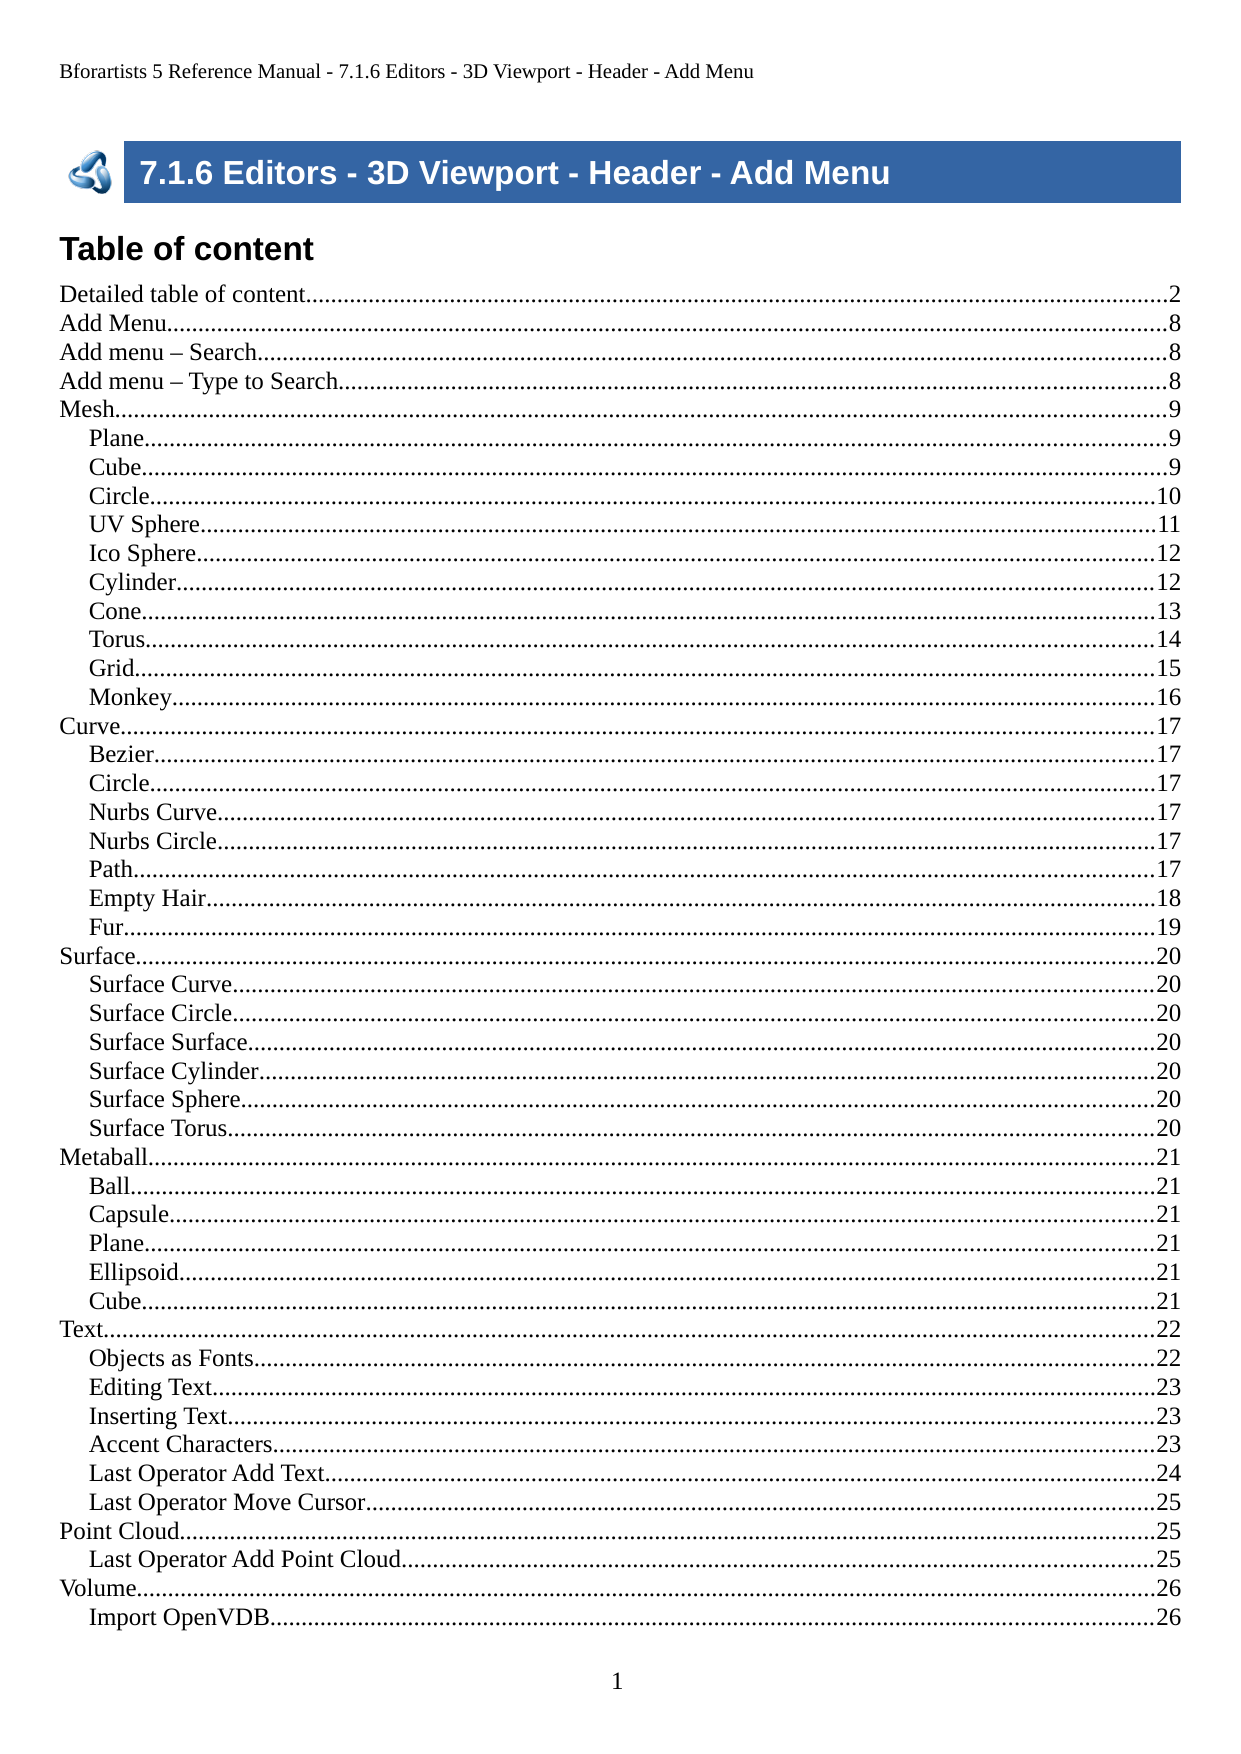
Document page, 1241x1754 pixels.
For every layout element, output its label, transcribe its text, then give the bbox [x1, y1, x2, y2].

text Detailed table of content 2 [59, 279, 1181, 308]
text Plane 9 [88, 423, 1181, 452]
text Ico Sphere 12 [88, 538, 1181, 567]
text Inserting Text 23 [88, 1401, 1181, 1429]
text Cone 13 [88, 596, 1181, 624]
picture [65, 147, 114, 197]
text Add menu – Type to Search 8 [59, 366, 1181, 394]
text Mesh 9 [59, 394, 1181, 423]
text Last Operator Move Cursor 25 [88, 1487, 1181, 1516]
text Last Operator Add Text 24 [88, 1458, 1181, 1487]
text Surface Sphere 20 [88, 1084, 1181, 1113]
text Ball 21 [88, 1171, 1181, 1199]
text Nurbs Circle 17 [88, 826, 1181, 854]
text Surface Torus 20 [88, 1113, 1181, 1142]
text Grid 15 [88, 653, 1181, 682]
text Empty Hair 18 [88, 883, 1181, 912]
text Import OpenVDB 26 [88, 1602, 1181, 1631]
text Torus 14 [88, 624, 1181, 653]
text Path 17 [88, 854, 1181, 883]
text Curve 17 [59, 711, 1181, 739]
text Fur 19 [88, 912, 1181, 941]
text Ellipsoid 21 [88, 1257, 1181, 1286]
subtitle Table of content [59, 228, 1181, 267]
text Cylinder 12 [88, 567, 1181, 596]
text Volume 26 [59, 1573, 1181, 1602]
table_header [59, 141, 124, 203]
text Plane 21 [88, 1228, 1181, 1257]
text Bezier 17 [88, 739, 1181, 768]
text Circle 17 [88, 768, 1181, 797]
text Surface 20 [59, 941, 1181, 969]
table_header 7.1.6 Editors - 3D Viewport - Header - Add Menu [124, 141, 1181, 203]
text Objects as Fonts 22 [88, 1343, 1181, 1372]
text Add Menu 8 [59, 308, 1181, 337]
text Surface Circle 20 [88, 998, 1181, 1027]
text Point Cloud 25 [59, 1516, 1181, 1544]
text Surface Cylinder 20 [88, 1056, 1181, 1084]
text Last Operator Add Point Cloud 25 [88, 1544, 1181, 1573]
text Surface Surface 20 [88, 1027, 1181, 1056]
text Nurbs Curve 17 [88, 797, 1181, 826]
text Cube 21 [88, 1286, 1181, 1314]
text UV Sphere 11 [88, 509, 1181, 538]
text Circle 10 [88, 481, 1181, 509]
text Cube 9 [88, 452, 1181, 481]
text Add menu – Search... 8 [59, 337, 1181, 366]
text Monkey 16 [88, 682, 1181, 711]
text Capsule 21 [88, 1199, 1181, 1228]
text Metaball 21 [59, 1142, 1181, 1171]
text Accent Characters 23 [88, 1429, 1181, 1458]
text Editing Text 23 [88, 1372, 1181, 1401]
text Text 22 [59, 1314, 1181, 1343]
text Surface Curve 20 [88, 969, 1181, 998]
